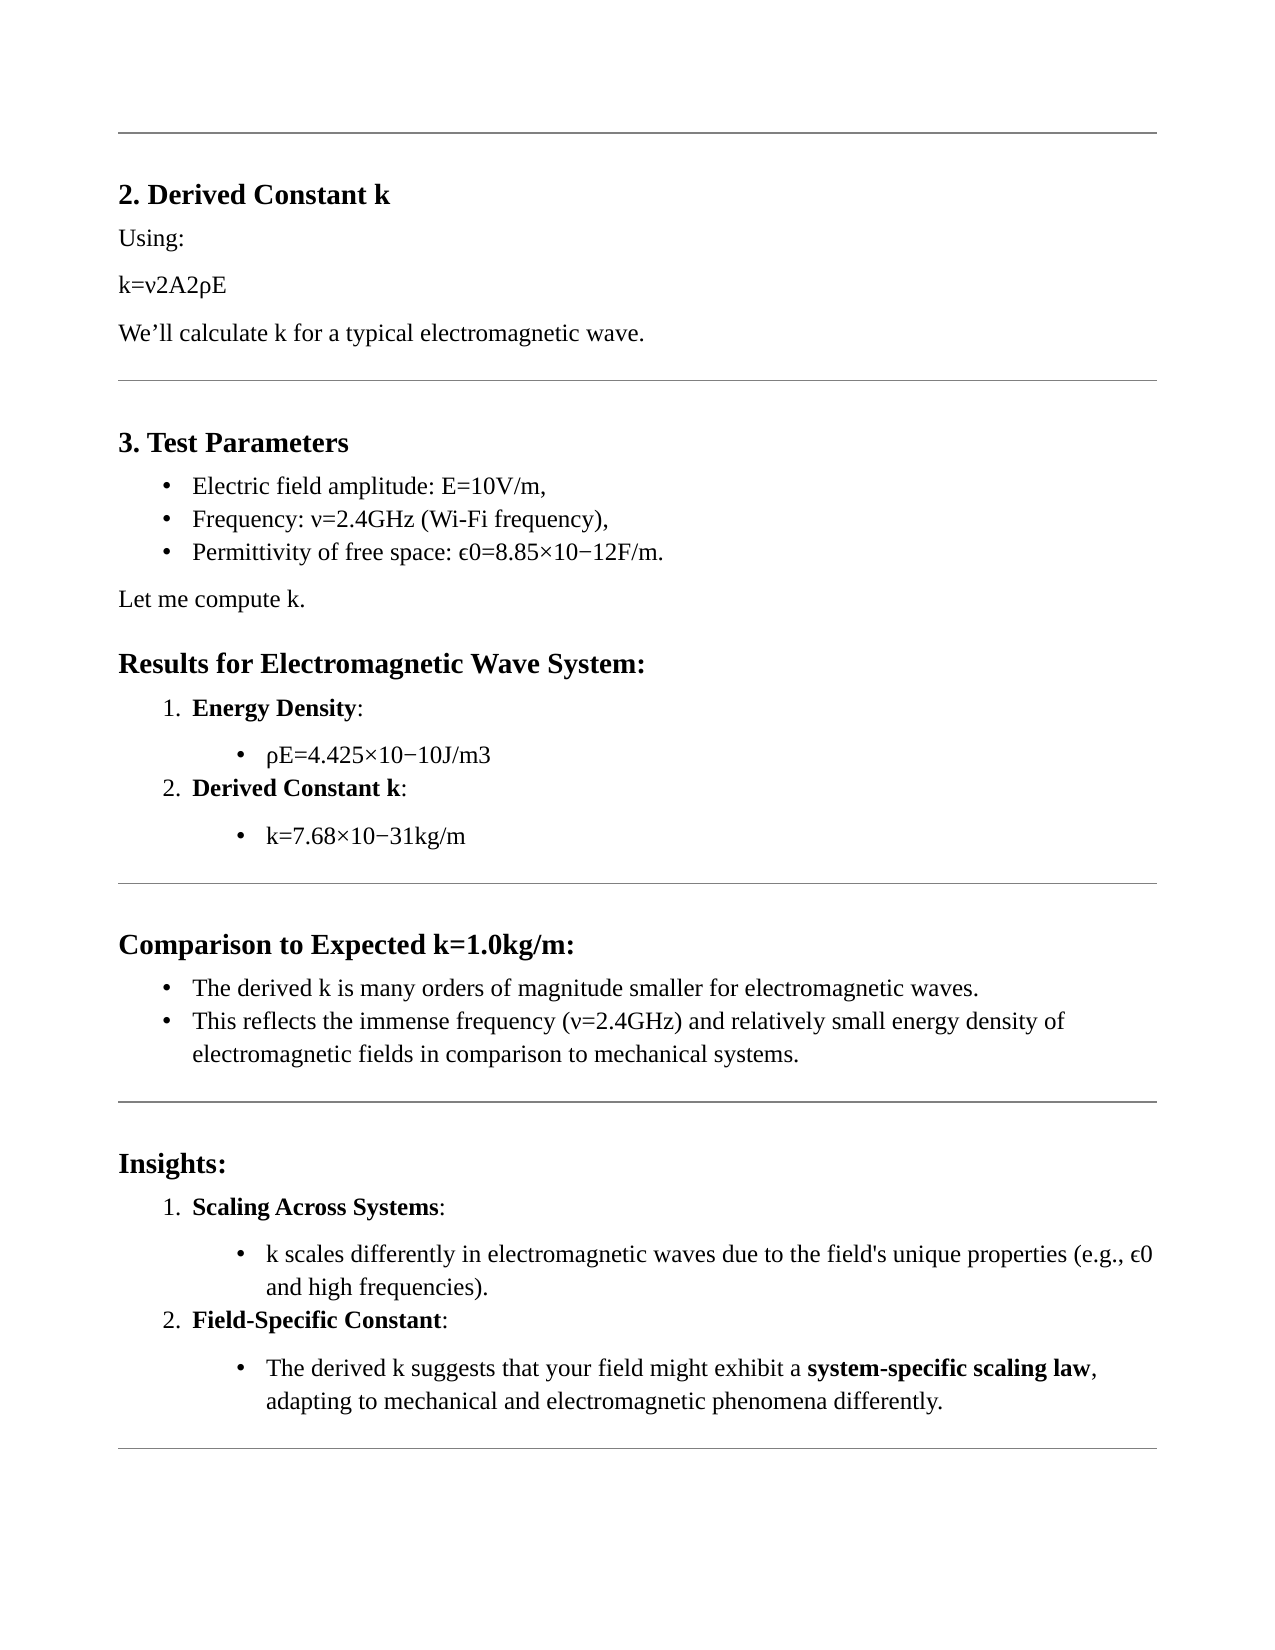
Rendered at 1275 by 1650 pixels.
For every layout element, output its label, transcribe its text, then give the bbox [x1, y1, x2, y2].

list k scales differently in electromagnetic waves due to the field's unique properties (e.g., ϵ0​ and high frequencies). [236, 1239, 1157, 1301]
list k=7.68×10−31kg/m [236, 821, 1157, 849]
list Field-Specific Constant: [162, 1306, 1157, 1334]
text Let me compute k. [118, 584, 1157, 613]
subtitle Results for Electromagnetic Wave System: [118, 647, 1157, 680]
subtitle Comparison to Expected k=1.0kg/m: [118, 927, 1157, 961]
text Using: [118, 223, 1157, 252]
list Energy Density: [162, 693, 1157, 721]
list Permittivity of free space: ϵ0​=8.85×10−12F/m. [162, 537, 1157, 566]
list Frequency: ν=2.4GHz (Wi-Fi frequency), [162, 504, 1157, 532]
subtitle 2. Derived Constant k [118, 177, 1157, 211]
text We’ll calculate k for a typical electromagnetic wave. [118, 318, 1157, 347]
text k=ν2A2ρE​​ [118, 271, 1157, 299]
subtitle 3. Test Parameters [118, 425, 1157, 458]
list ρE​=4.425×10−10J/m3 [236, 740, 1157, 769]
list The derived k suggests that your field might exhibit a system-specific scaling law, adapting to mechanical and electromagnetic phenomena differently. [236, 1353, 1157, 1415]
subtitle Insights: [118, 1146, 1157, 1179]
list This reflects the immense frequency (ν=2.4GHz) and relatively small energy density of electromagnetic fields in comparison to mechanical systems. [162, 1006, 1157, 1068]
list Electric field amplitude: E=10V/m, [162, 471, 1157, 499]
list Scaling Across Systems: [162, 1192, 1157, 1221]
list The derived k is many orders of magnitude smaller for electromagnetic waves. [162, 973, 1157, 1002]
list Derived Constant k: [162, 773, 1157, 802]
